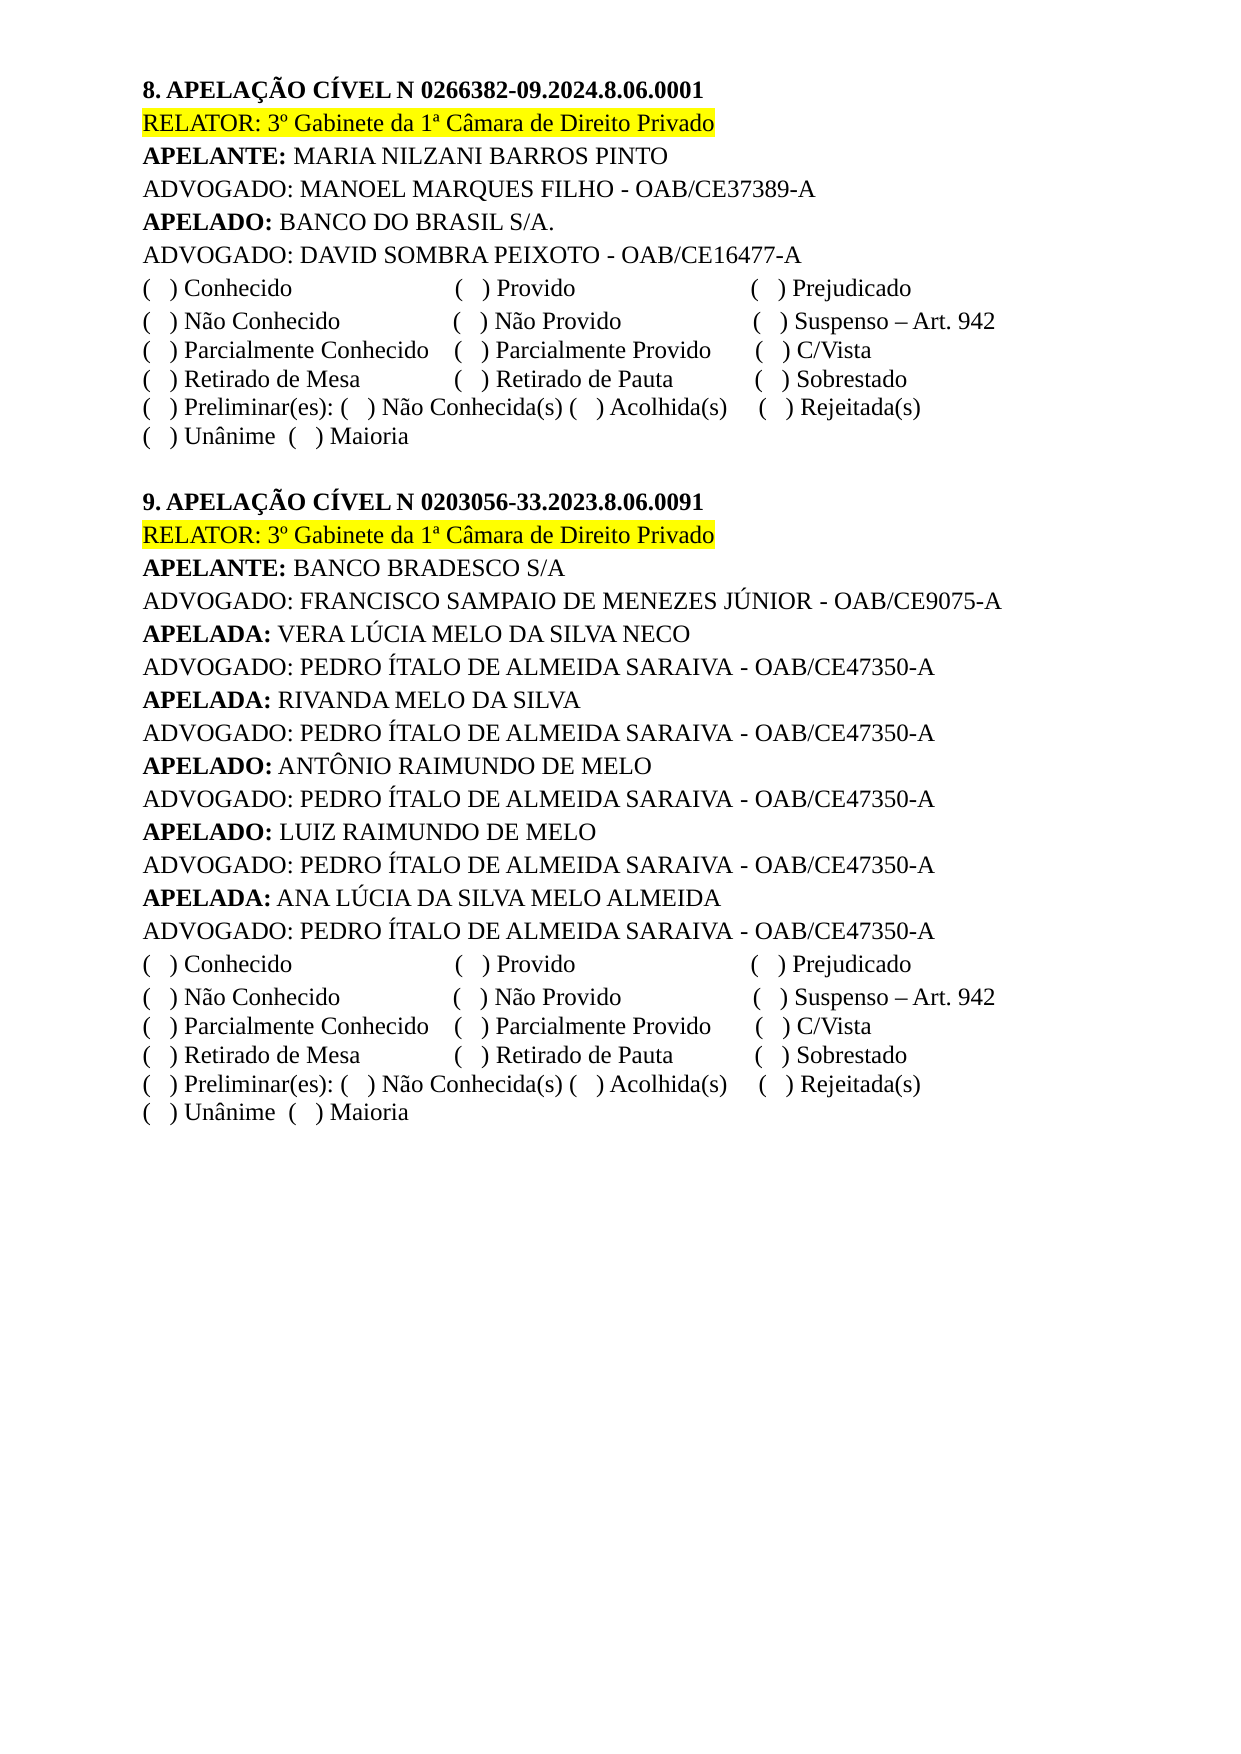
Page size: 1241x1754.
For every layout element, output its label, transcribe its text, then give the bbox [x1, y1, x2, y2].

text ( ) Retirado de Mesa ( ) Retirado de Pauta ( ) Sobrestado [142, 364, 1158, 392]
text ( ) Não Conhecido ( ) Não Provido ( ) Suspenso – Art. 942 [142, 982, 1158, 1011]
text ( ) Retirado de Mesa ( ) Retirado de Pauta ( ) Sobrestado [142, 1040, 1158, 1069]
text ( ) Preliminar(es): ( ) Não Conhecida(s) ( ) Acolhida(s) ( ) Rejeitada(s) [142, 392, 1158, 421]
text ( ) Unânime ( ) Maioria 9. APELAÇÃO CÍVEL N 0203056-33.2023.8.06.0091 RELATOR: 3º Gabinete da 1ª Câmara de Direito Privado APELANTE: BANCO BRADESCO S/A ADVOGADO: FRANCISCO SAMPAIO DE MENEZES JÚNIOR - OAB/CE9075-A APELADA: VERA LÚCIA MELO DA SILVA NECO ADVOGADO: PEDRO ÍTALO DE ALMEIDA SARAIVA - OAB/CE47350-A APELADA: RIVANDA MELO DA SILVA ADVOGADO: PEDRO ÍTALO DE ALMEIDA SARAIVA - OAB/CE47350-A APELADO: ANTÔNIO RAIMUNDO DE MELO ADVOGADO: PEDRO ÍTALO DE ALMEIDA SARAIVA - OAB/CE47350-A APELADO: LUIZ RAIMUNDO DE MELO ADVOGADO: PEDRO ÍTALO DE ALMEIDA SARAIVA - OAB/CE47350-A APELADA: ANA LÚCIA DA SILVA MELO ALMEIDA ADVOGADO: PEDRO ÍTALO DE ALMEIDA SARAIVA - OAB/CE47350-A ( ) Conhecido ( ) Provido ( ) Prejudicado [142, 421, 1141, 978]
text ( ) Preliminar(es): ( ) Não Conhecida(s) ( ) Acolhida(s) ( ) Rejeitada(s) [142, 1069, 1158, 1097]
text ( ) Unânime ( ) Maioria [142, 1097, 1141, 1192]
text 8. APELAÇÃO CÍVEL N 0266382-09.2024.8.06.0001 RELATOR: 3º Gabinete da 1ª Câmara de Direito Privado APELANTE: MARIA NILZANI BARROS PINTO ADVOGADO: MANOEL MARQUES FILHO - OAB/CE37389-A APELADO: BANCO DO BRASIL S/A. ADVOGADO: DAVID SOMBRA PEIXOTO - OAB/CE16477-A ( ) Conhecido ( ) Provido ( ) Prejudicado [142, 75, 1141, 302]
text ( ) Parcialmente Conhecido ( ) Parcialmente Provido ( ) C/Vista [142, 335, 1158, 364]
text ( ) Não Conhecido ( ) Não Provido ( ) Suspenso – Art. 942 [142, 306, 1158, 335]
text ( ) Parcialmente Conhecido ( ) Parcialmente Provido ( ) C/Vista [142, 1011, 1158, 1040]
